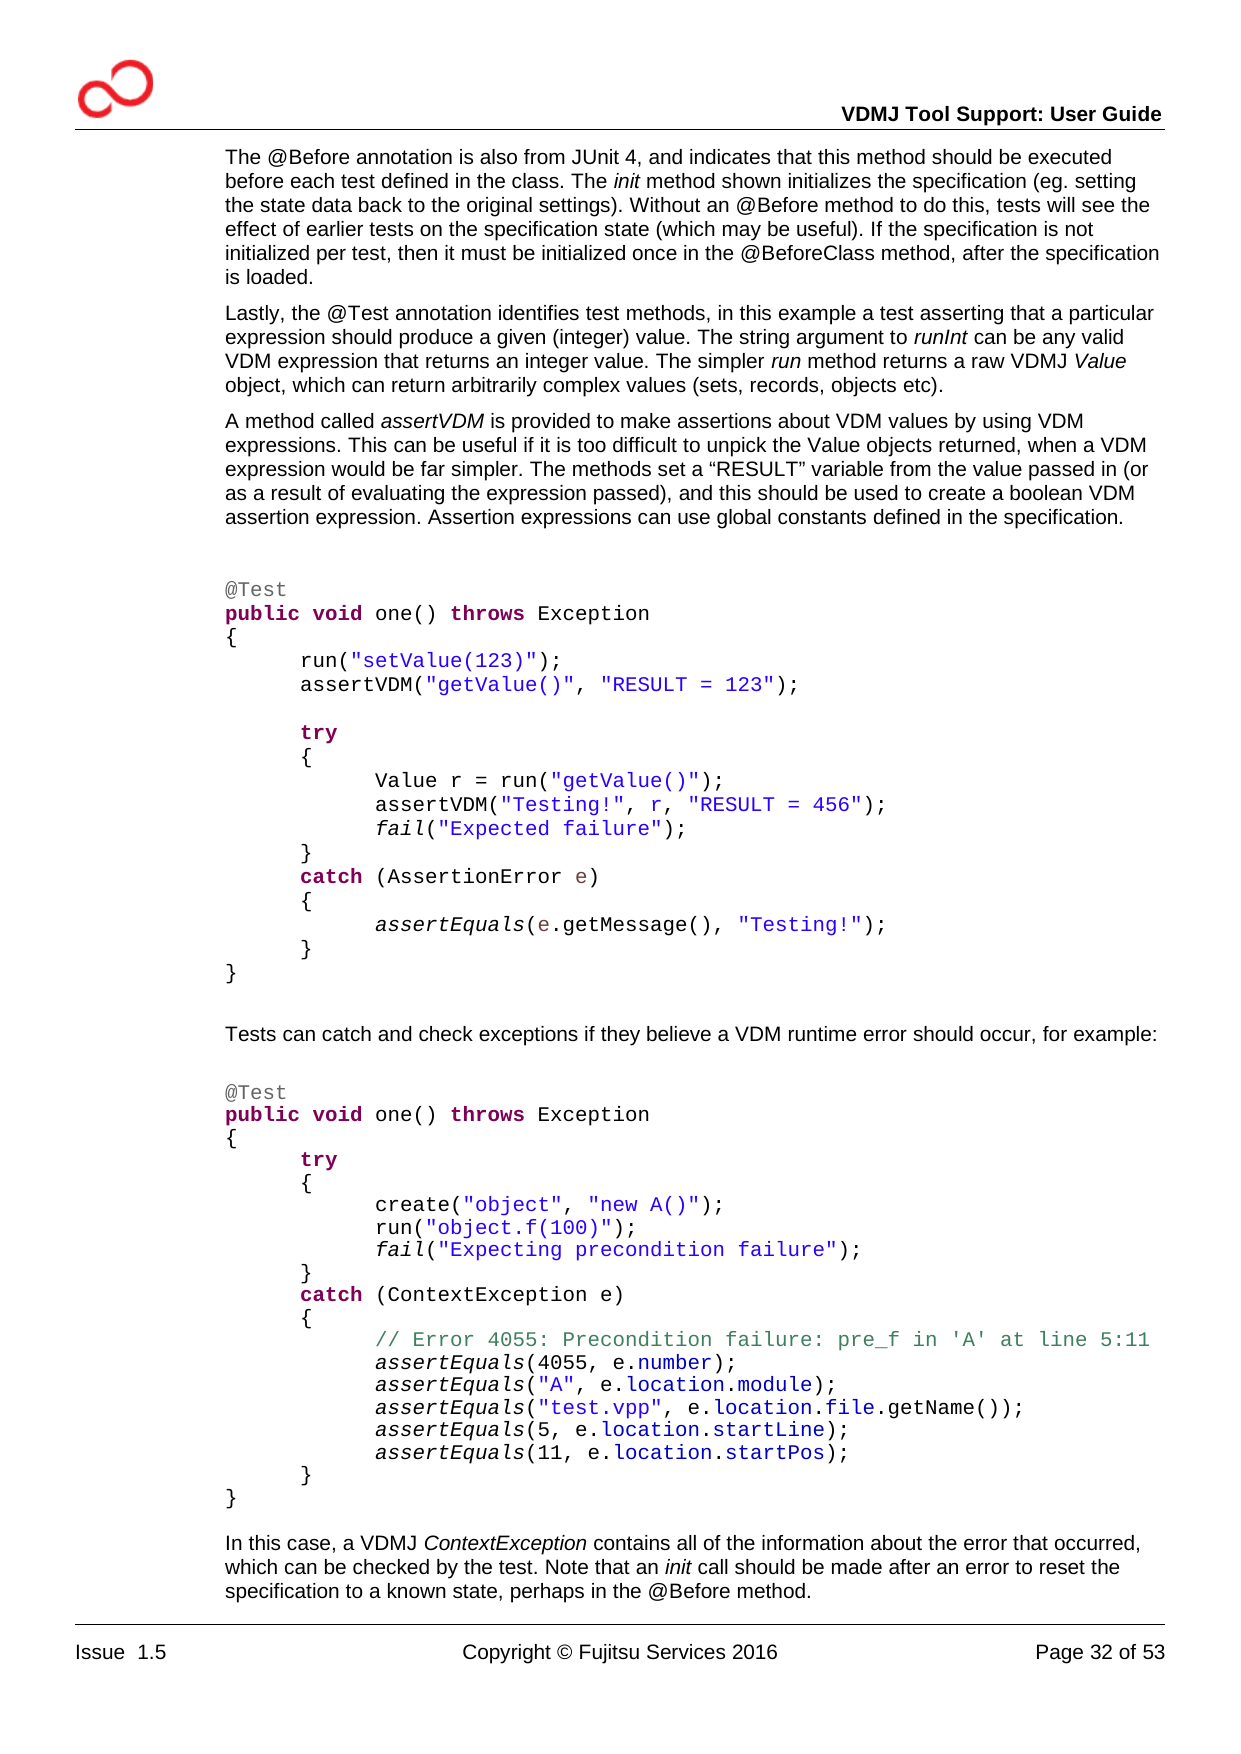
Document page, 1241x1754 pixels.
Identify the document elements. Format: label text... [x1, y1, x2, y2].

text { [225, 1171, 1165, 1194]
text } [225, 1486, 1165, 1509]
text @Test [225, 1081, 1165, 1104]
text assertVDM("getValue()", "RESULT = 123"); [150, 674, 1165, 698]
text Lastly, the @Test annotation identifies test methods, in this example a test asserting that a particular expression should produce a given (integer) value. The string argument to runInt can be any valid VDM expression that returns an integer value. The simpler run method returns a raw VDMJ Value object, which can return arbitrarily complex values (sets, records, objects etc). [225, 301, 1165, 397]
text fail("Expected failure"); [150, 818, 1165, 842]
text { [150, 890, 1165, 914]
text } [225, 1261, 1165, 1284]
text public void one() throws Exception [225, 1104, 1165, 1126]
text run("object.f(100)"); [225, 1216, 1165, 1239]
text } [150, 962, 1165, 986]
text public void one() throws Exception [150, 602, 1165, 626]
text assertEquals(e.getMessage(), "Testing!"); [150, 914, 1165, 938]
text The @Before annotation is also from JUnit 4, and indicates that this method should be executed before each test defined in the class. The init method shown initializes the specification (eg. setting the state data back to the original settings). Without an @Before method to do this, tests will see the effect of earlier tests on the specification state (which may be useful). If the specification is not initialized per test, then it must be initialized once in the @BeforeClass method, after the specification is loaded. [225, 145, 1165, 289]
text @Test [150, 578, 1165, 602]
text assertEquals(11, e.location.startPos); [225, 1441, 1165, 1464]
text { [150, 746, 1165, 770]
text assertVDM("Testing!", r, "RESULT = 456"); [150, 794, 1165, 818]
text In this case, a VDMJ ContextException contains all of the information about the error that occurred, which can be checked by the test. Note that an init call should be made after an error to reset the specification to a known state, perhaps in the @Before method. [225, 1531, 1165, 1603]
text assertEquals("test.vpp", e.location.file.getName()); [225, 1396, 1165, 1419]
text // Error 4055: Precondition failure: pre_f in 'A' at line 5:11 [225, 1329, 1165, 1351]
text } [150, 938, 1165, 962]
text A method called assertVDM is provided to make assertions about VDM values by using VDM expressions. This can be useful if it is too difficult to unpick the Value objects returned, when a VDM expression would be far simpler. The methods set a “RESULT” variable from the value passed in (or as a result of evaluating the expression passed), and this should be used to create a boolean VDM assertion expression. Assertion expressions can use global constants defined in the specification. [225, 410, 1165, 529]
text } [150, 842, 1165, 866]
text assertEquals("A", e.location.module); [225, 1374, 1165, 1396]
text catch (AssertionError e) [150, 866, 1165, 890]
text Value r = run("getValue()"); [150, 770, 1165, 794]
text catch (ContextException e) [225, 1284, 1165, 1306]
text assertEquals(5, e.location.startLine); [225, 1419, 1165, 1441]
text run("setValue(123)"); [150, 650, 1165, 674]
text { [225, 1126, 1165, 1149]
text try [150, 722, 1165, 746]
text { [150, 626, 1165, 650]
text assertEquals(4055, e.number); [225, 1351, 1165, 1374]
picture [78, 52, 153, 128]
text Tests can catch and check exceptions if they believe a VDM runtime error should occur, for example: [225, 1022, 1165, 1046]
text fail("Expecting precondition failure"); [225, 1239, 1165, 1261]
text create("object", "new A()"); [225, 1194, 1165, 1216]
text try [225, 1149, 1165, 1171]
text } [225, 1464, 1165, 1486]
text { [225, 1306, 1165, 1329]
